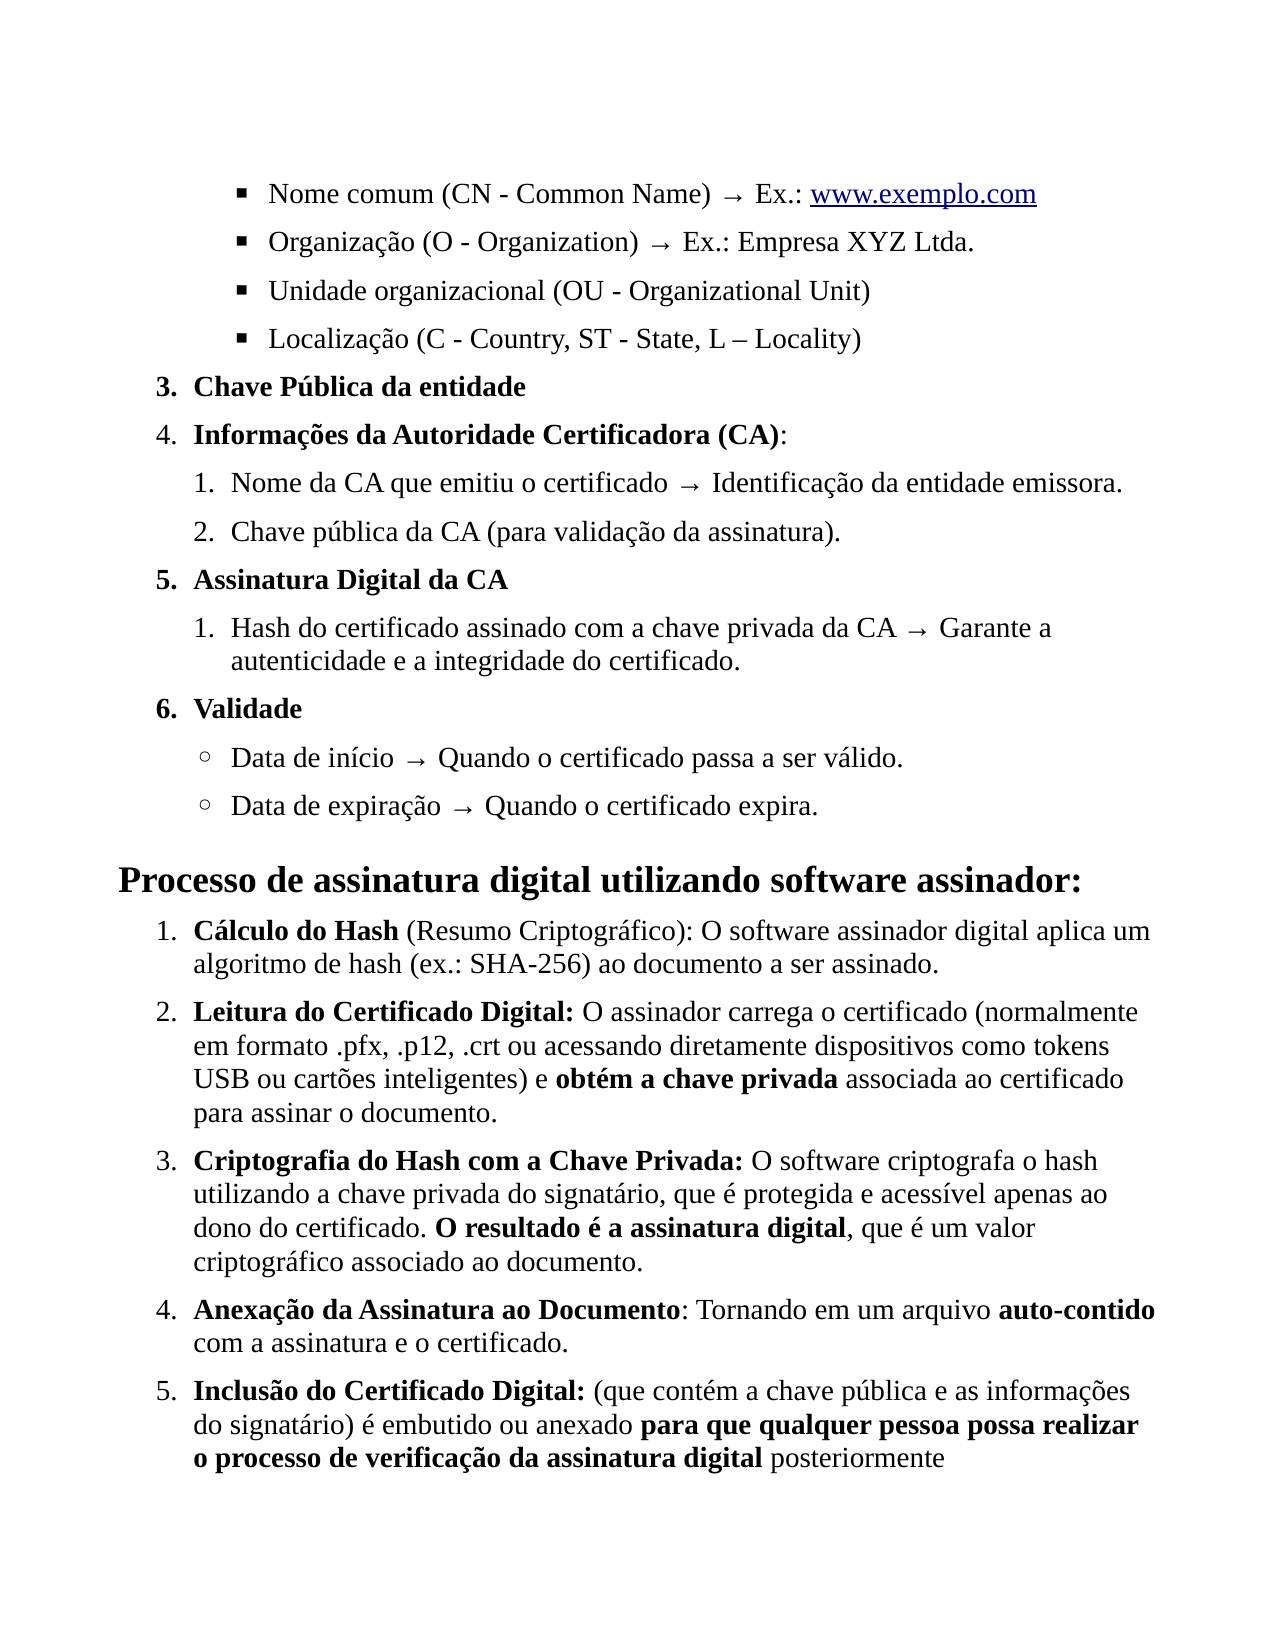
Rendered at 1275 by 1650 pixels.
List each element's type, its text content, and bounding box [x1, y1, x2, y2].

list Organização (O - Organization) → Ex.: Empresa XYZ Ltda. [231, 224, 1157, 258]
list Hash do certificado assinado com a chave privada da CA → Garante a autenticidade e a integridade do certificado. [193, 610, 1157, 677]
list Assinatura Digital da CA [156, 562, 1157, 595]
list Data de expiração → Quando o certificado expira. [193, 788, 1157, 822]
list Validade [156, 692, 1157, 725]
list Chave Pública da entidade [156, 369, 1157, 403]
list Inclusão do Certificado Digital: (que contém a chave pública e as informações do signatário) é embutido ou anexado para que qualquer pessoa possa realizar o processo de verificação da assinatura digital posteriormente [156, 1373, 1157, 1474]
list Informações da Autoridade Certificadora (CA): [156, 417, 1157, 451]
list Leitura do Certificado Digital: O assinador carrega o certificado (normalmente em formato .pfx, .p12, .crt ou acessando diretamente dispositivos como tokens USB ou cartões inteligentes) e obtém a chave privada associada ao certificado para assinar o documento. [156, 994, 1157, 1128]
list Localização (C - Country, ST - State, L – Locality) [231, 321, 1157, 355]
list Chave pública da CA (para validação da assinatura). [193, 514, 1157, 547]
list Unidade organizacional (OU - Organizational Unit) [231, 273, 1157, 306]
list Cálculo do Hash (Resumo Criptográfico): O software assinador digital aplica um algoritmo de hash (ex.: SHA-256) ao documento a ser assinado. [156, 913, 1157, 980]
list Nome comum (CN - Common Name) → Ex.: www.exemplo.com [231, 176, 1157, 210]
list Data de início → Quando o certificado passa a ser válido. [193, 740, 1157, 773]
list Nome da CA que emitiu o certificado → Identificação da entidade emissora. [193, 466, 1157, 499]
list Criptografia do Hash com a Chave Privada: O software criptografa o hash utilizando a chave privada do signatário, que é protegida e acessível apenas ao dono do certificado. O resultado é a assinatura digital, que é um valor criptográfico associado ao documento. [156, 1143, 1157, 1277]
list Anexação da Assinatura ao Documento: Tornando em um arquivo auto-contido com a assinatura e o certificado. [156, 1292, 1157, 1359]
subtitle Processo de assinatura digital utilizando software assinador: [118, 857, 1157, 900]
